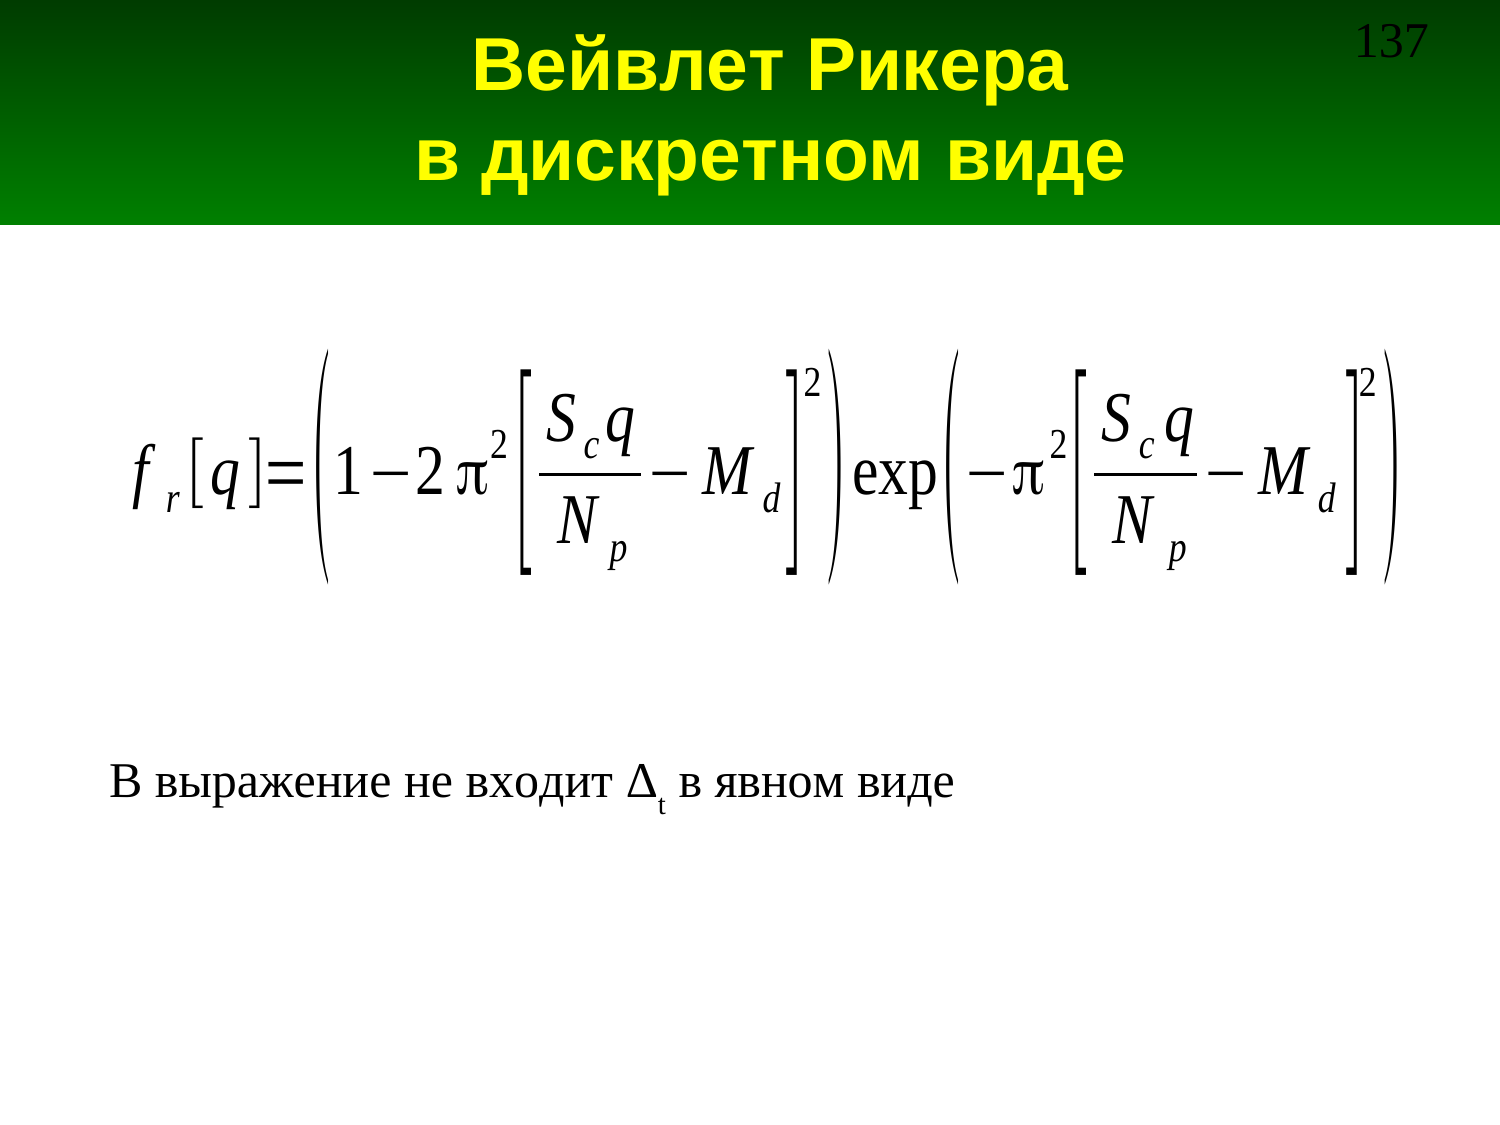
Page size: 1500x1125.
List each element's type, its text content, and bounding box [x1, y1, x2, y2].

title Вейвлет Рикера в дискретном виде [100, 7, 1441, 204]
text_box В выражение не входит Δt в явном виде [94, 740, 965, 828]
chart [106, 347, 1417, 591]
